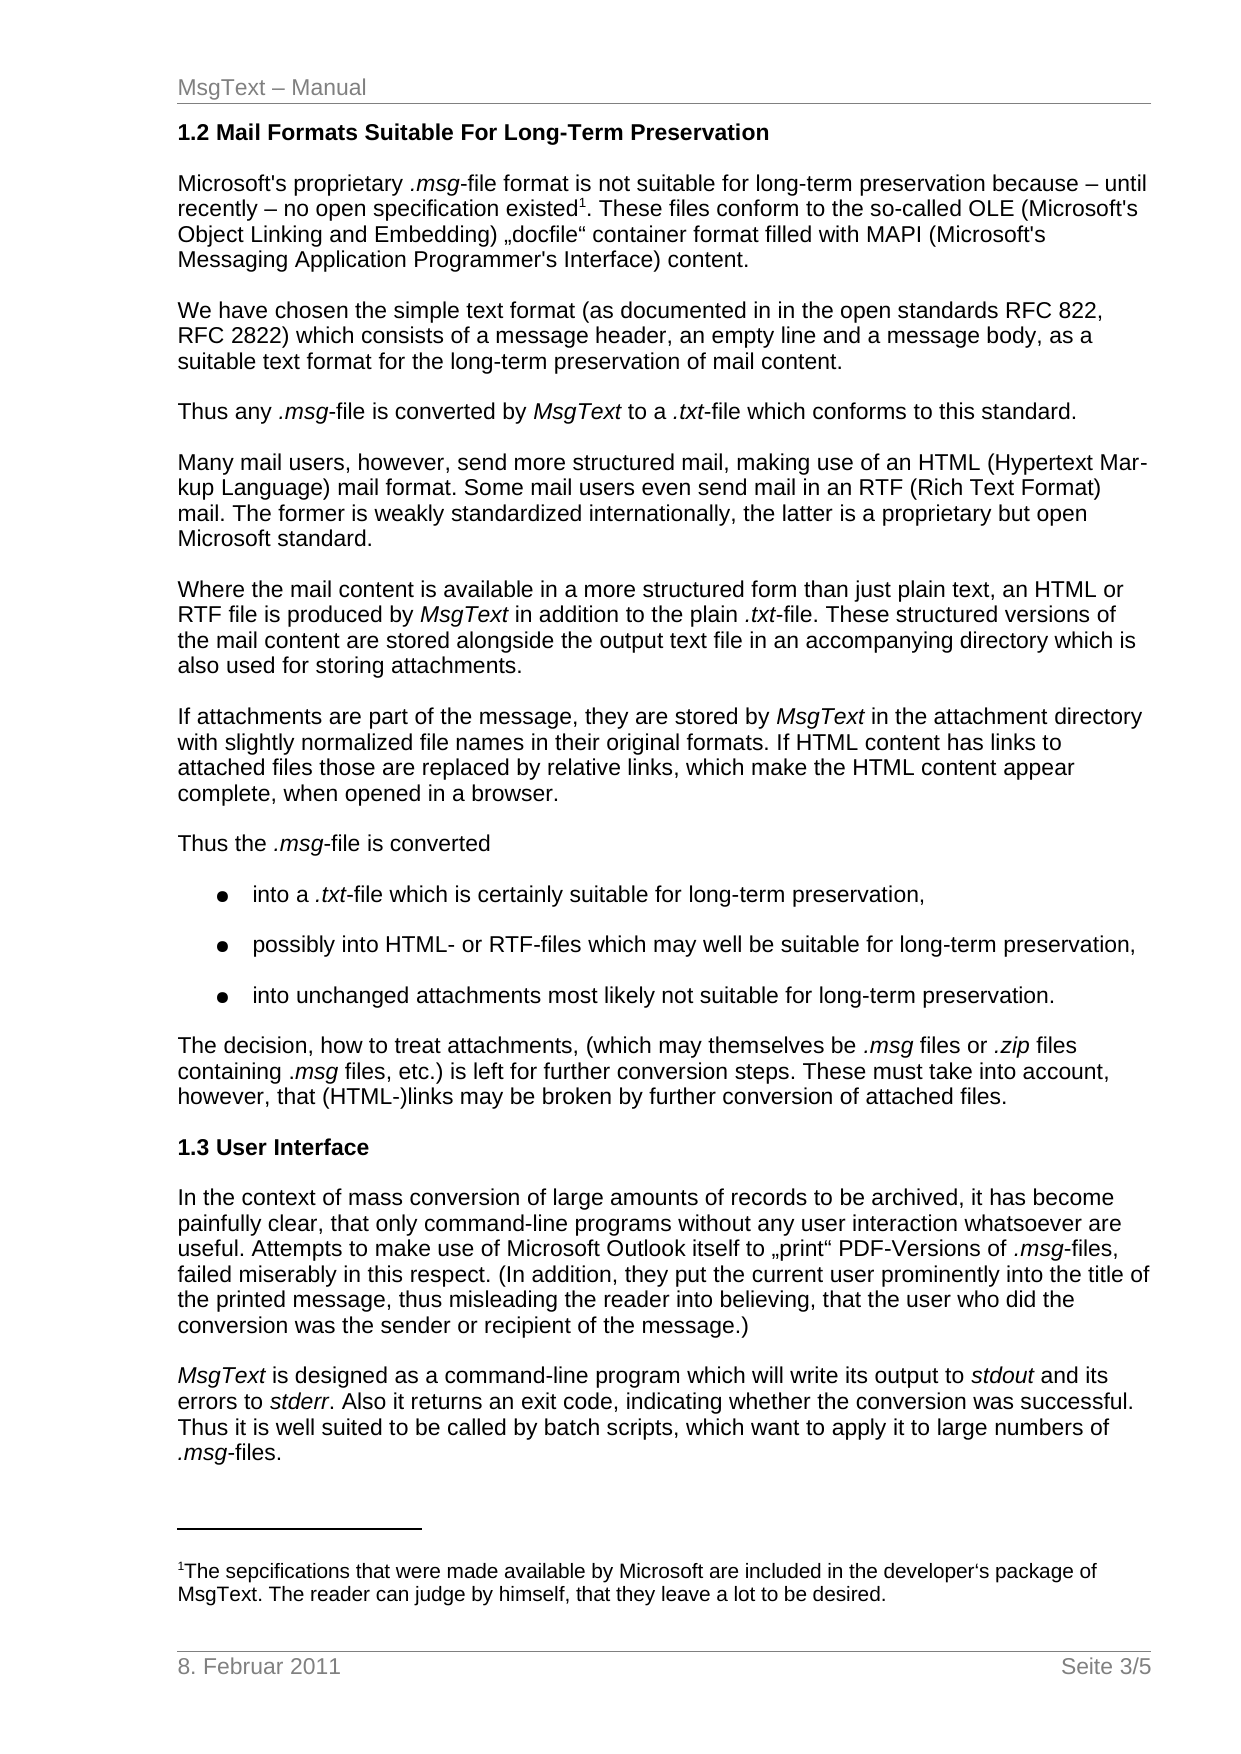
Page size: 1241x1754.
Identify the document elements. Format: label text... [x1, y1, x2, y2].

text Where the mail content is available in a more structured form than just plain text, an HTML or RTF file is produced by MsgText in addition to the plain .txt-file. These structured versions of the mail content are stored alongside the output text file in an accompanying directory which is also used for storing attachments. [177, 577, 1151, 679]
list into a .txt-file which is certainly suitable for long-term preservati­on, [215, 881, 1151, 907]
list into unchanged attachments most likely not suitable for long-term preservation. [215, 982, 1151, 1008]
text Many mail users, however, send more structured mail, making use of an HTML (Hypertext Mar­kup Language) mail format. Some mail users even send mail in an RTF (Rich Text Format) mail. The former is weakly standardized internationally, the latter is a proprietary but open Microsoft standard. [177, 449, 1151, 552]
text If attachments are part of the message, they are stored by MsgText in the attachment directory with slightly normalized file names in their original formats. If HTML content has links to attached files those are replaced by relative links, which make the HTML content appear complete, when opened in a browser. [177, 704, 1151, 806]
subtitle Mail Formats Suitable For Long-Term Preservation [177, 120, 1151, 145]
text MsgText is designed as a command-line program which will write its output to stdout and its errors to stderr. Also it returns an exit code, indicating whether the conversion was successful. Thus it is well suited to be called by batch scripts, which want to apply it to large numbers of .msg-files. [177, 1363, 1151, 1465]
text The decision, how to treat attachments, (which may themselves be .msg files or .zip files containing .msg files, etc.) is left for further conver­sion steps. These must take into account, however, that (HTML-)links may be broken by further conversion of attached files. [177, 1033, 1151, 1109]
text Thus any .msg-file is converted by MsgText to a .txt-file which conforms to this standard. [177, 399, 1151, 424]
text The sepcifications that were made available by Microsoft are included in the developer‘s package of MsgText. The reader can judge by himself, that they leave a lot to be desired. [177, 1560, 1151, 1606]
list possibly into HTML- or RTF-files which may well be suitable for long-term preservation, [215, 932, 1151, 957]
text Thus the .msg-file is converted [177, 831, 1151, 856]
subtitle User Interface [177, 1134, 1151, 1160]
text In the context of mass conversion of large amounts of records to be archived, it has become painfully clear, that only command-line programs without any user interaction whatsoever are useful. Attempts to make use of Microsoft Outlook itself to „print“ PDF-Versions of .msg-files, failed miserably in this respect. (In addition, they put the current user prominently into the title of the printed message, thus misleading the reader into believing, that the user who did the conversion was the sender or recipient of the message.) [177, 1185, 1151, 1338]
text Microsoft's proprietary .msg-file format is not suitable for long-term preservation because – until recently – no open specification existed. These files conform to the so-called OLE (Microsoft's Object Linking and Embedding) „docfile“ container format filled with MAPI (Microsoft's Messaging Application Programmer's Interface) content. [177, 170, 1151, 272]
text We have chosen the simple text format (as documented in in the open standards RFC 822, RFC 2822) which consists of a message header, an empty line and a message body, as a suitable text format for the long-term preservation of mail content. [177, 297, 1151, 374]
